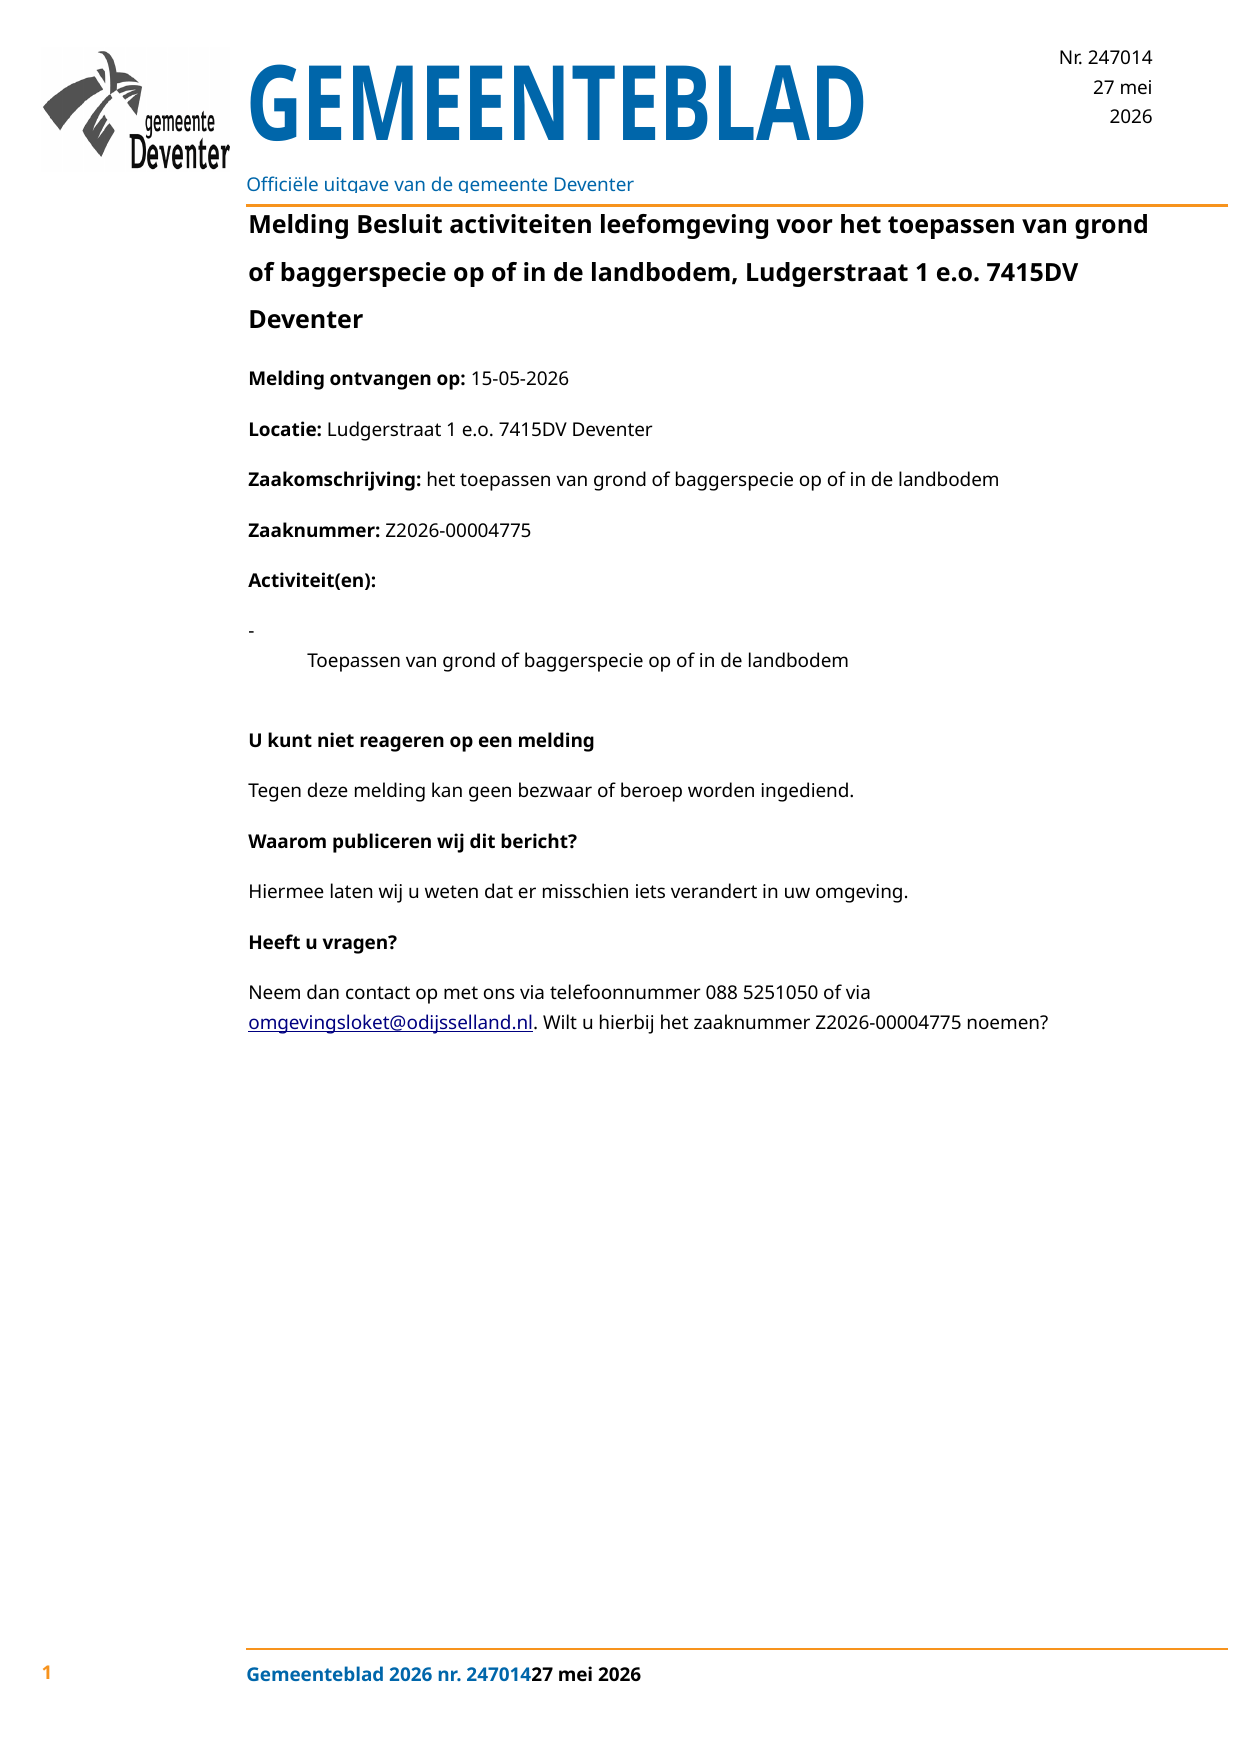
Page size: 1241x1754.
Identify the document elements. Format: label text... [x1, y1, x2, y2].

text Activiteit(en): [248, 567, 1152, 593]
text Neem dan contact op met ons via telefoonnummer 088 5251050 of via omgevingsloket@odijsselland.nl. Wilt u hierbij het zaaknummer Z2026-00004775 noemen? [248, 979, 1152, 1034]
text Heeft u vragen? [248, 929, 1152, 954]
text Locatie: Ludgerstraat 1 e.o. 7415DV Deventer [248, 416, 1152, 442]
text Zaakomschrijving: het toepassen van grond of baggerspecie op of in de landbodem [248, 466, 1152, 492]
text Zaaknummer: Z2026-00004775 [248, 517, 1152, 542]
text Melding ontvangen op: 15-05-2026 [248, 366, 1152, 391]
text Tegen deze melding kan geen bezwaar of beroep worden ingediend. [248, 778, 1152, 803]
text Waarom publiceren wij dit bericht? [248, 828, 1152, 854]
picture [41, 47, 231, 172]
list Toepassen van grond of baggerspecie op of in de landbodem [248, 647, 1152, 673]
text U kunt niet reageren op een melding [248, 727, 1152, 753]
text Hiermee laten wij u weten dat er misschien iets verandert in uw omgeving. [248, 878, 1152, 904]
text Melding Besluit activiteiten leefomgeving voor het toepassen van grond of baggerspecie op of in de landbodem, Ludgerstraat 1 e.o. 7415DV Deventer [248, 207, 1152, 336]
